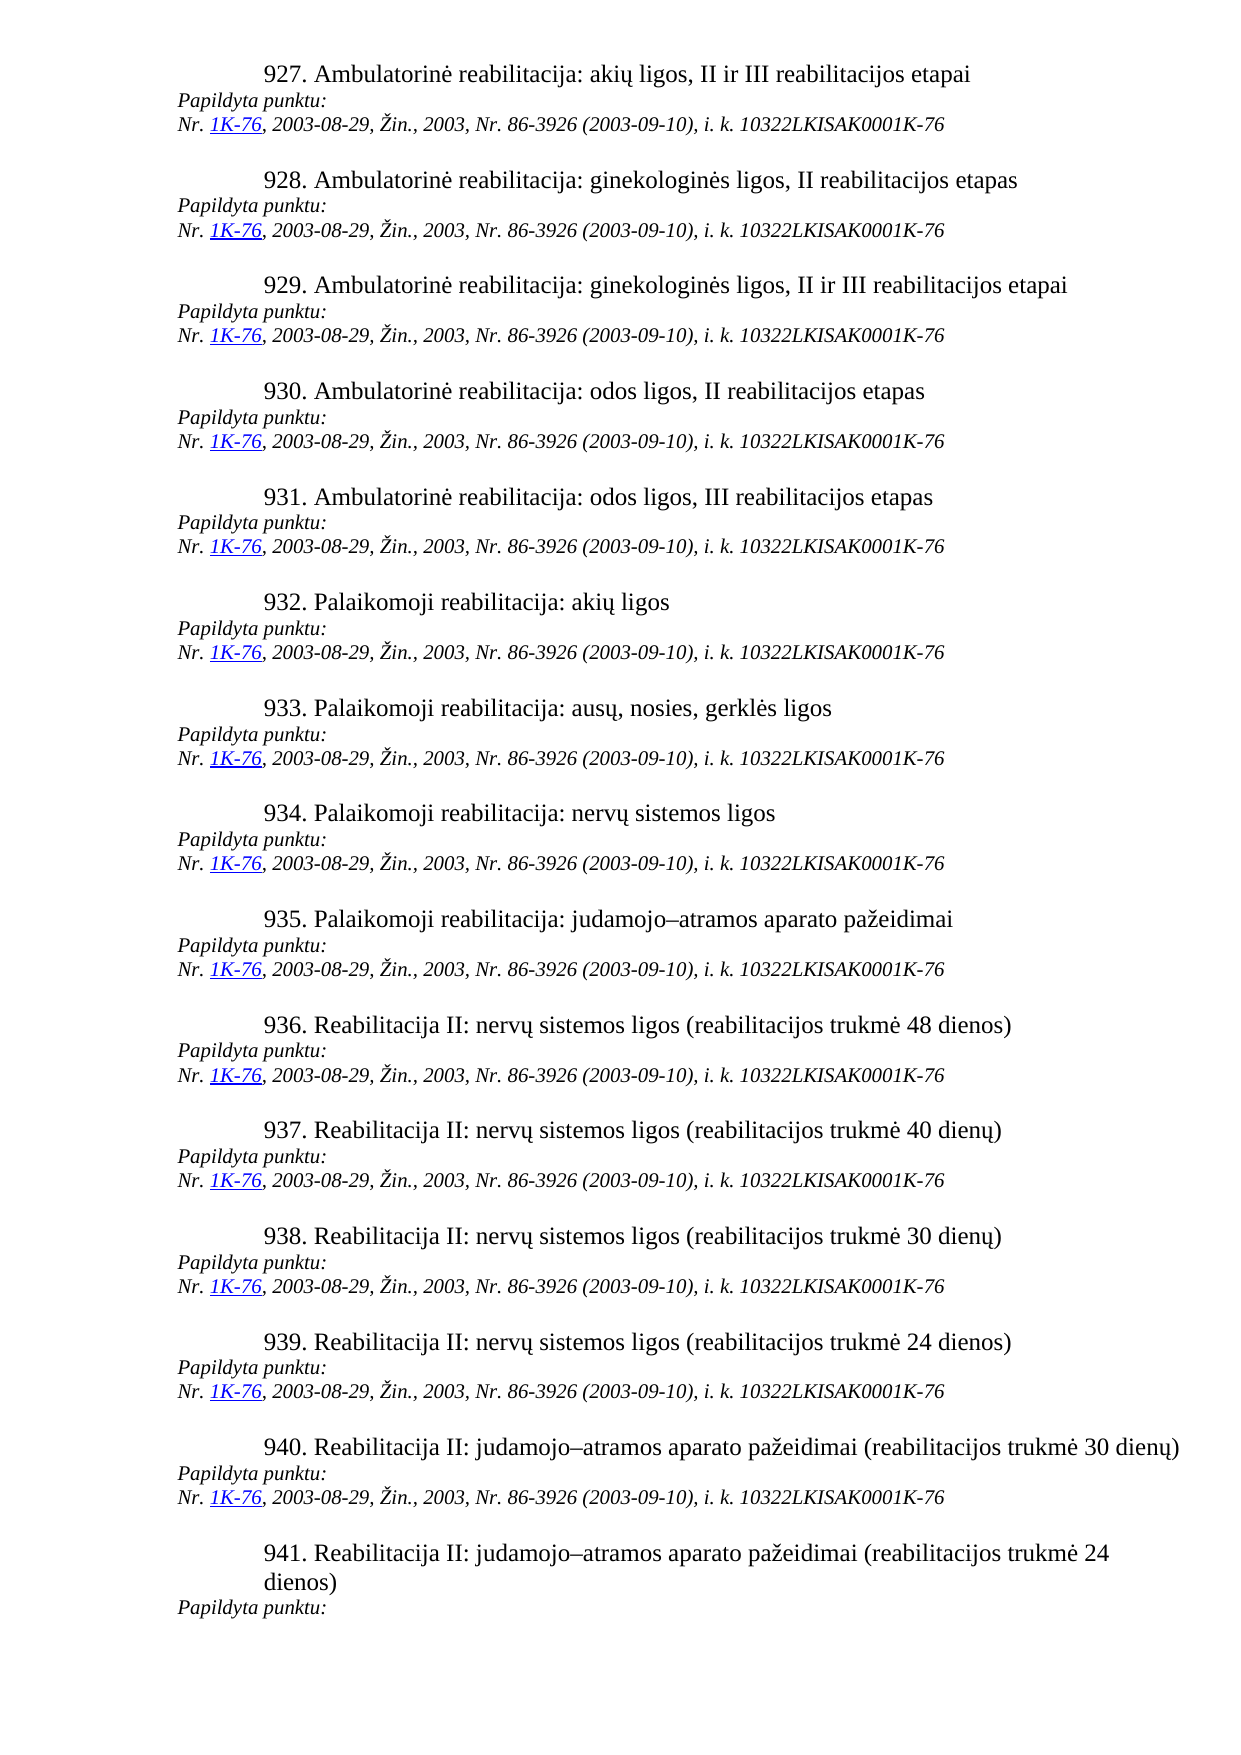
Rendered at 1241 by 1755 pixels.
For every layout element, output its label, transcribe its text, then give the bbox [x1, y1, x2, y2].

text 933. Palaikomoji reabilitacija: ausų, nosies, gerklės ligos [263, 693, 1181, 722]
text Papildyta punktu: [177, 510, 1181, 534]
text Papildyta punktu: [177, 299, 1181, 323]
text Papildyta punktu: [177, 193, 1181, 217]
text Nr. 1K-76, 2003-08-29, Žin., 2003, Nr. 86-3926 (2003-09-10), i. k. 10322LKISAK0001K-76 [177, 746, 1181, 770]
text Nr. 1K-76, 2003-08-29, Žin., 2003, Nr. 86-3926 (2003-09-10), i. k. 10322LKISAK0001K-76 [177, 112, 1181, 136]
text 938. Reabilitacija II: nervų sistemos ligos (reabilitacijos trukmė 30 dienų) [263, 1221, 1181, 1250]
text Nr. 1K-76, 2003-08-29, Žin., 2003, Nr. 86-3926 (2003-09-10), i. k. 10322LKISAK0001K-76 [177, 429, 1181, 453]
text Nr. 1K-76, 2003-08-29, Žin., 2003, Nr. 86-3926 (2003-09-10), i. k. 10322LKISAK0001K-76 [177, 1274, 1181, 1298]
text Nr. 1K-76, 2003-08-29, Žin., 2003, Nr. 86-3926 (2003-09-10), i. k. 10322LKISAK0001K-76 [177, 1379, 1181, 1403]
text Nr. 1K-76, 2003-08-29, Žin., 2003, Nr. 86-3926 (2003-09-10), i. k. 10322LKISAK0001K-76 [177, 1062, 1181, 1087]
text 935. Palaikomoji reabilitacija: judamojo–atramos aparato pažeidimai [263, 904, 1181, 933]
text 928. Ambulatorinė reabilitacija: ginekologinės ligos, II reabilitacijos etapas [263, 165, 1181, 193]
text Papildyta punktu: [177, 827, 1181, 851]
text 936. Reabilitacija II: nervų sistemos ligos (reabilitacijos trukmė 48 dienos) [263, 1010, 1181, 1038]
text 937. Reabilitacija II: nervų sistemos ligos (reabilitacijos trukmė 40 dienų) [263, 1115, 1181, 1144]
text Papildyta punktu: [177, 1144, 1181, 1168]
text Papildyta punktu: [177, 933, 1181, 957]
text 940. Reabilitacija II: judamojo–atramos aparato pažeidimai (reabilitacijos trukmė 30 dienų) [263, 1432, 1181, 1461]
text Papildyta punktu: [177, 1038, 1181, 1062]
text Papildyta punktu: [177, 1250, 1181, 1274]
text 941. Reabilitacija II: judamojo–atramos aparato pažeidimai (reabilitacijos trukmė 24 dienos) [263, 1538, 1181, 1595]
text Papildyta punktu: [177, 88, 1181, 112]
text Papildyta punktu: [177, 722, 1181, 746]
text Papildyta punktu: [177, 616, 1181, 640]
text Papildyta punktu: [177, 405, 1181, 429]
text 927. Ambulatorinė reabilitacija: akių ligos, II ir III reabilitacijos etapai [263, 59, 1181, 88]
text Nr. 1K-76, 2003-08-29, Žin., 2003, Nr. 86-3926 (2003-09-10), i. k. 10322LKISAK0001K-76 [177, 640, 1181, 664]
text Nr. 1K-76, 2003-08-29, Žin., 2003, Nr. 86-3926 (2003-09-10), i. k. 10322LKISAK0001K-76 [177, 323, 1181, 347]
text Nr. 1K-76, 2003-08-29, Žin., 2003, Nr. 86-3926 (2003-09-10), i. k. 10322LKISAK0001K-76 [177, 1168, 1181, 1192]
text 930. Ambulatorinė reabilitacija: odos ligos, II reabilitacijos etapas [263, 376, 1181, 405]
text Nr. 1K-76, 2003-08-29, Žin., 2003, Nr. 86-3926 (2003-09-10), i. k. 10322LKISAK0001K-76 [177, 957, 1181, 981]
text 932. Palaikomoji reabilitacija: akių ligos [263, 587, 1181, 616]
text Nr. 1K-76, 2003-08-29, Žin., 2003, Nr. 86-3926 (2003-09-10), i. k. 10322LKISAK0001K-76 [177, 534, 1181, 558]
text 939. Reabilitacija II: nervų sistemos ligos (reabilitacijos trukmė 24 dienos) [263, 1327, 1181, 1355]
text Papildyta punktu: [177, 1461, 1181, 1485]
text 931. Ambulatorinė reabilitacija: odos ligos, III reabilitacijos etapas [263, 482, 1181, 510]
text 934. Palaikomoji reabilitacija: nervų sistemos ligos [263, 798, 1181, 827]
text Papildyta punktu: [177, 1355, 1181, 1379]
text Papildyta punktu: [177, 1595, 1181, 1619]
text Nr. 1K-76, 2003-08-29, Žin., 2003, Nr. 86-3926 (2003-09-10), i. k. 10322LKISAK0001K-76 [177, 1485, 1181, 1509]
text Nr. 1K-76, 2003-08-29, Žin., 2003, Nr. 86-3926 (2003-09-10), i. k. 10322LKISAK0001K-76 [177, 851, 1181, 875]
text Nr. 1K-76, 2003-08-29, Žin., 2003, Nr. 86-3926 (2003-09-10), i. k. 10322LKISAK0001K-76 [177, 217, 1181, 242]
text 929. Ambulatorinė reabilitacija: ginekologinės ligos, II ir III reabilitacijos etapai [263, 270, 1181, 299]
